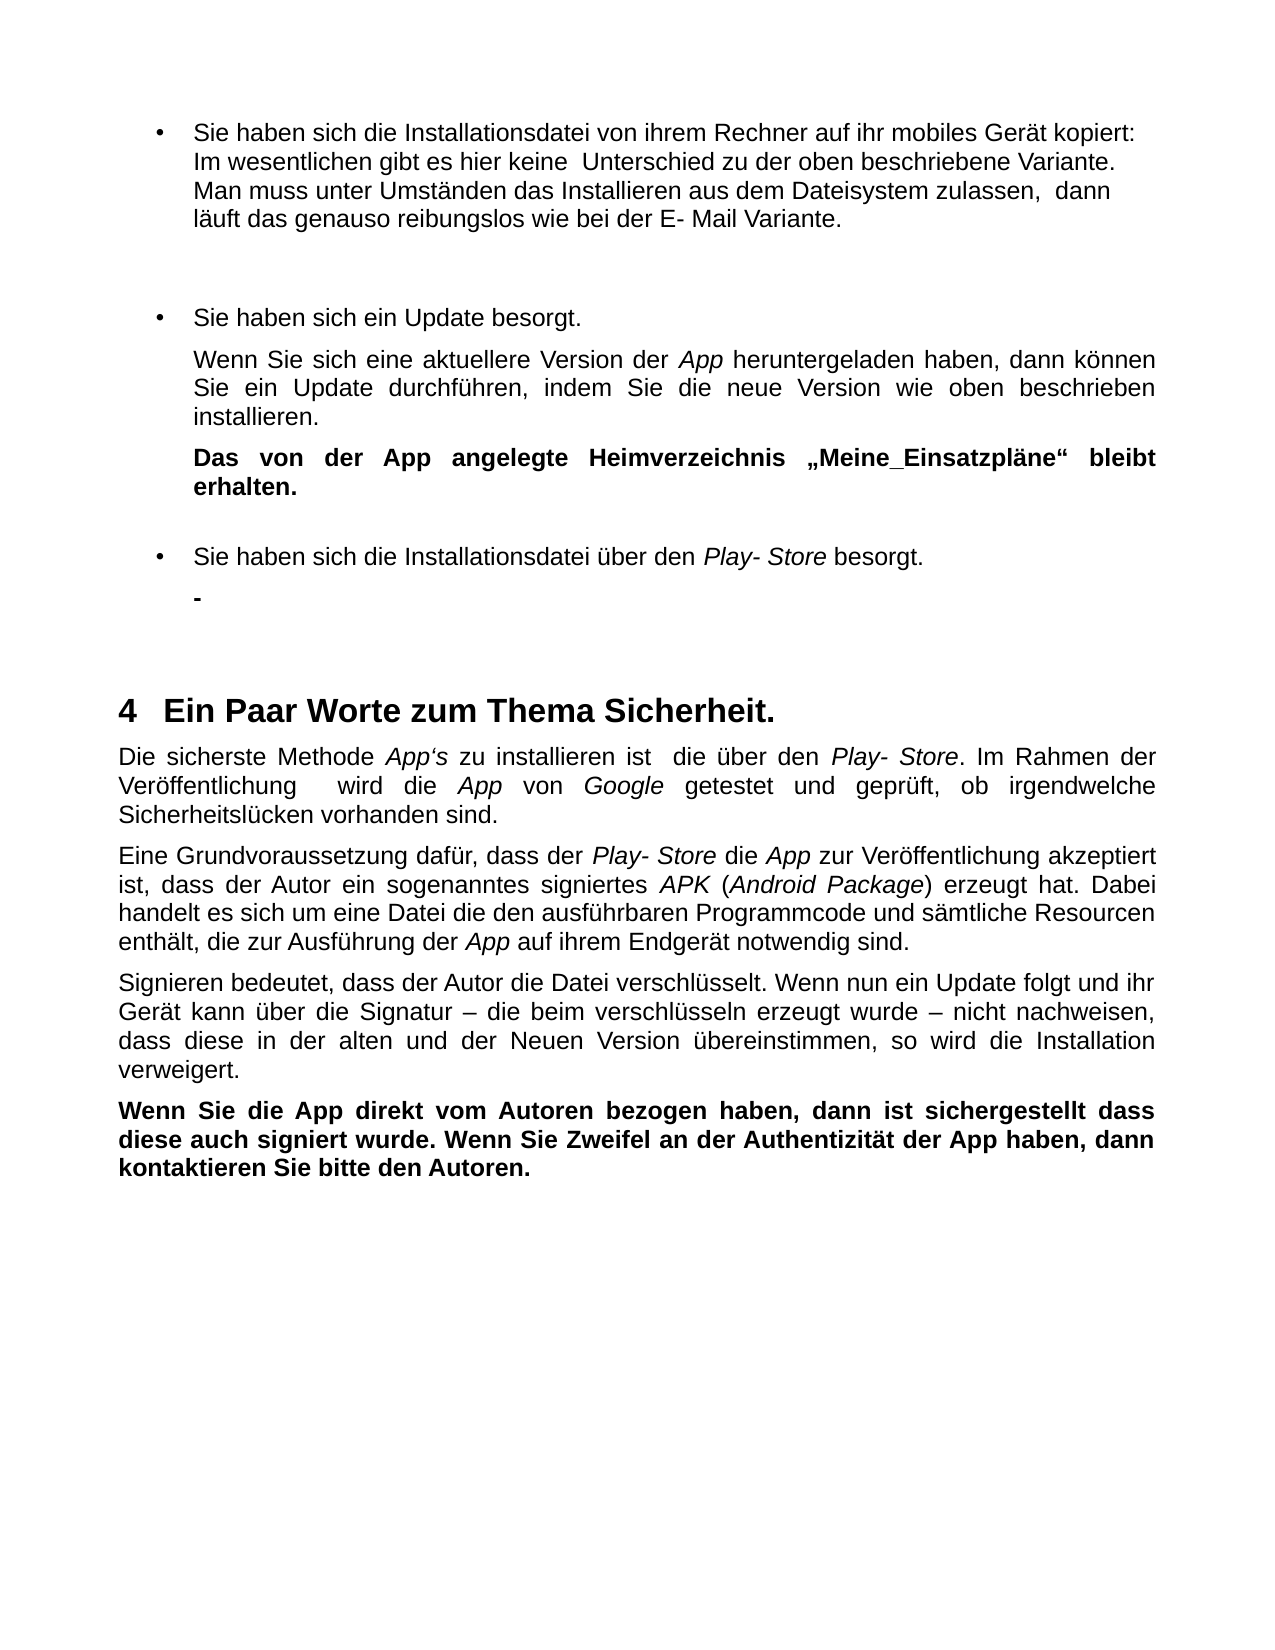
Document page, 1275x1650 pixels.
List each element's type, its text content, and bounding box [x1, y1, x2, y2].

list Sie haben sich ein Update besorgt. [156, 303, 1157, 332]
subtitle Ein Paar Worte zum Thema Sicherheit. [118, 691, 1157, 729]
list Das von der App angelegte Heimverzeichnis „Meine_Einsatzpläne“ bleibt erhalten. [156, 443, 1157, 529]
text Signieren bedeutet, dass der Autor die Datei verschlüsselt. Wenn nun ein Update folgt und ihr Gerät kann über die Signatur – die beim verschlüsseln erzeugt wurde – nicht nachweisen, dass diese in der alten und der Neuen Version übereinstimmen, so wird die Installation verweigert. [118, 968, 1157, 1083]
list Sie haben sich die Installationsdatei über den Play- Store besorgt. [156, 542, 1157, 571]
text Eine Grundvoraussetzung dafür, dass der Play- Store die App zur Veröffentlichung akzeptiert ist, dass der Autor ein sogenanntes signiertes APK (Android Package) erzeugt hat. Dabei handelt es sich um eine Datei die den ausführbaren Programmcode und sämtliche Resourcen enthält, die zur Ausführung der App auf ihrem Endgerät notwendig sind. [118, 841, 1157, 956]
list Sie haben sich die Installationsdatei von ihrem Rechner auf ihr mobiles Gerät kopiert: Im wesentlichen gibt es hier keine Unterschied zu der oben beschriebene Variante. Man muss unter Umständen das Installieren aus dem Dateisystem zulassen, dann läuft das genauso reibungslos wie bei der E- Mail Variante. [156, 118, 1157, 291]
text Wenn Sie die App direkt vom Autoren bezogen haben, dann ist sichergestellt dass diese auch signiert wurde. Wenn Sie Zweifel an der Authentizität der App haben, dann kontaktieren Sie bitte den Autoren. [118, 1096, 1157, 1182]
text Die sicherste Methode App‘s zu installieren ist die über den Play- Store. Im Rahmen der Veröffentlichung wird die App von Google getestet und geprüft, ob irgendwelche Sicherheitslücken vorhanden sind. [118, 742, 1157, 828]
list - [156, 583, 1157, 612]
list Wenn Sie sich eine aktuellere Version der App heruntergeladen haben, dann können Sie ein Update durchführen, indem Sie die neue Version wie oben beschrieben installieren. [156, 344, 1157, 431]
